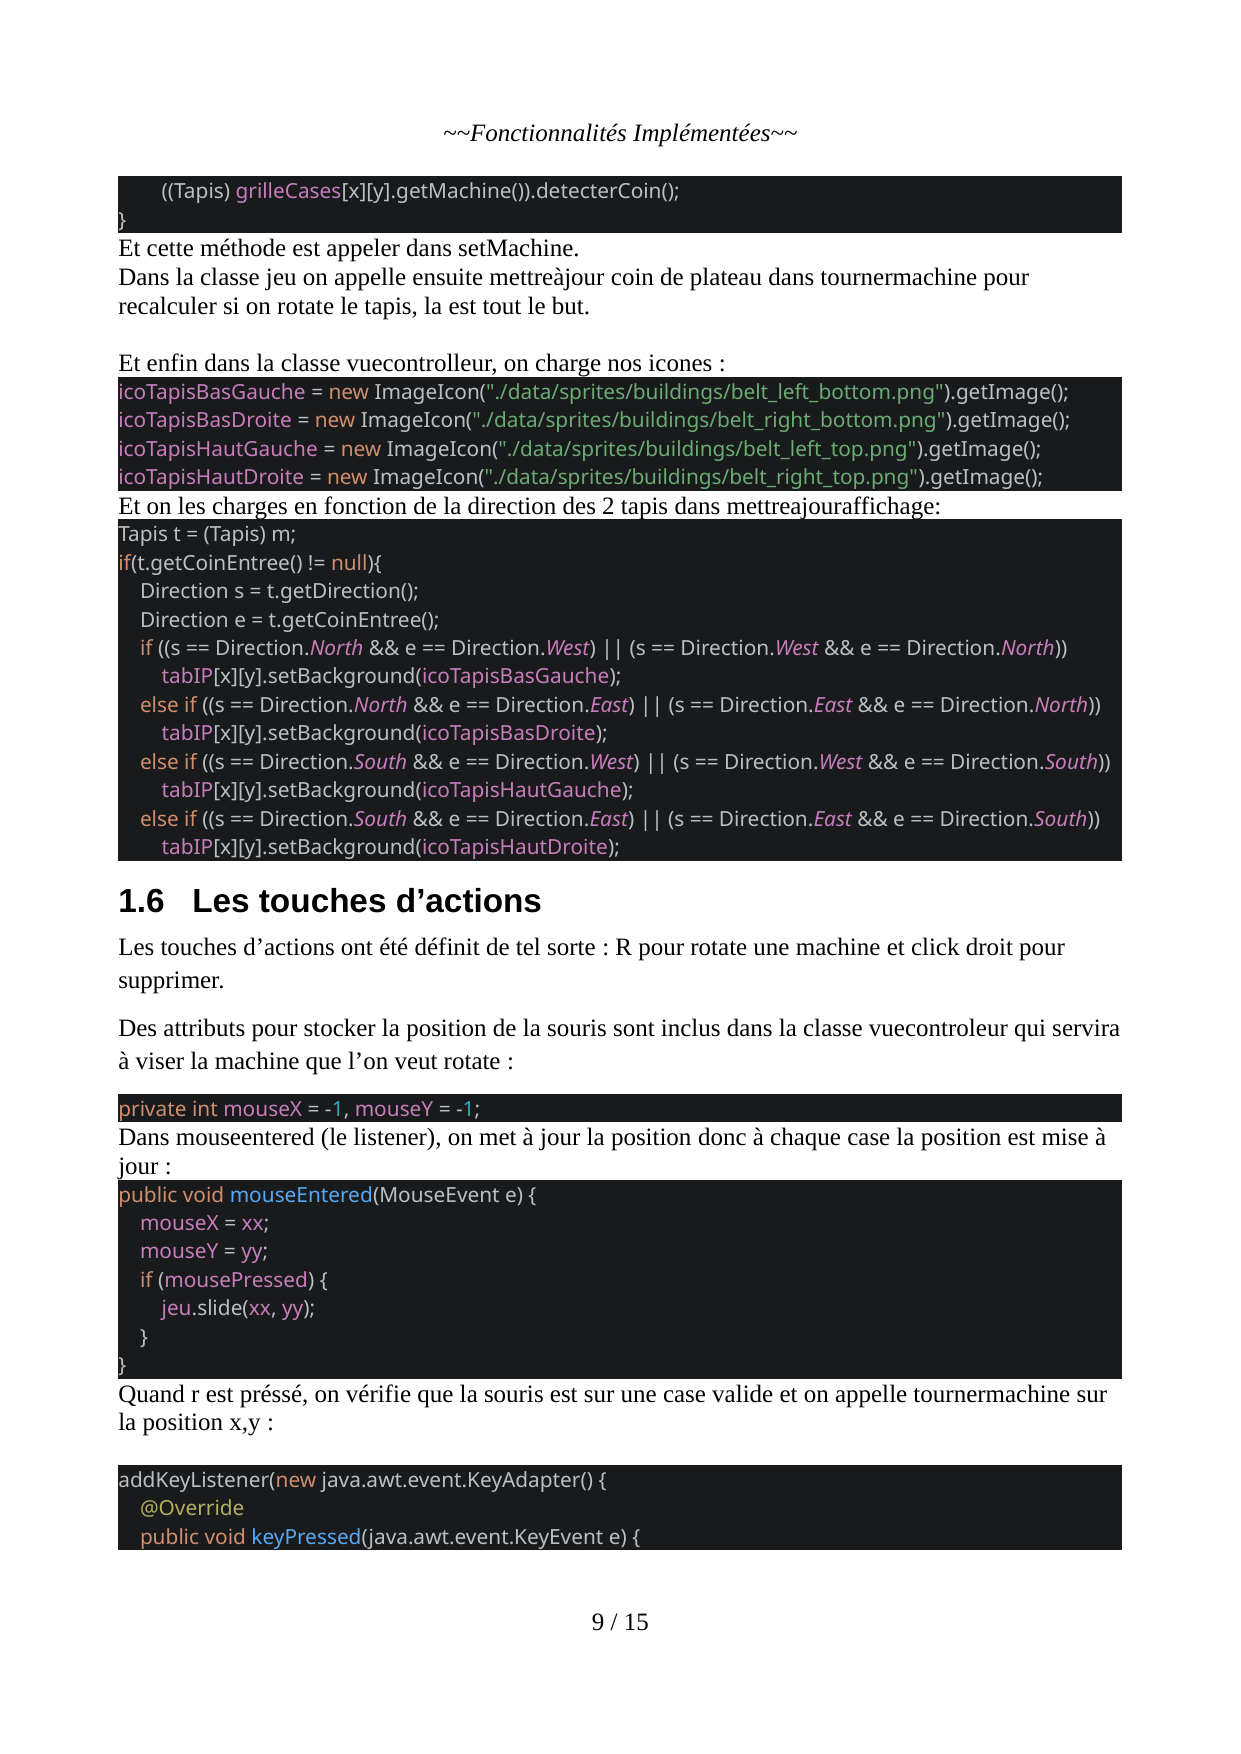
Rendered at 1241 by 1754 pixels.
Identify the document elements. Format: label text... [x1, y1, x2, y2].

subtitle Les touches d’actions [118, 882, 1122, 920]
text Les touches d’actions ont été définit de tel sorte : R pour rotate une machine et click droit pour supprimer. [118, 932, 1122, 994]
text Et on les charges en fonction de la direction des 2 tapis dans mettreajouraffichage: [118, 491, 1122, 519]
text public void mouseEntered(MouseEvent e) { mouseX = xx; mouseY = yy; if (mousePressed) { jeu.slide(xx, yy); } } [118, 1180, 1122, 1379]
text Et enfin dans la classe vuecontrolleur, on charge nos icones : [118, 348, 1122, 377]
text Des attributs pour stocker la position de la souris sont inclus dans la classe vuecontroleur qui servira à viser la machine que l’on veut rotate : [118, 1013, 1122, 1075]
text Dans la classe jeu on appelle ensuite mettreàjour coin de plateau dans tournermachine pour recalculer si on rotate le tapis, la est tout le but. [118, 262, 1122, 319]
text Dans mouseentered (le listener), on met à jour la position donc à chaque case la position est mise à jour : [118, 1122, 1122, 1180]
text Quand r est préssé, on vérifie que la souris est sur une case valide et on appelle tournermachine sur la position x,y : [118, 1379, 1122, 1436]
text private int mouseX = -1, mouseY = -1; [118, 1094, 1122, 1122]
text Et cette méthode est appeler dans setMachine. [118, 233, 1122, 262]
text ((Tapis) grilleCases[x][y].getMachine()).detecterCoin(); } [118, 176, 1122, 233]
text icoTapisBasGauche = new ImageIcon("./data/sprites/buildings/belt_left_bottom.png").getImage(); icoTapisBasDroite = new ImageIcon("./data/sprites/buildings/belt_right_bottom.png").getImage(); icoTapisHautGauche = new ImageIcon("./data/sprites/buildings/belt_left_top.png").getImage(); icoTapisHautDroite = new ImageIcon("./data/sprites/buildings/belt_right_top.png").getImage(); [118, 377, 1122, 491]
text addKeyListener(new java.awt.event.KeyAdapter() { @Override public void keyPressed(java.awt.event.KeyEvent e) { [118, 1465, 1122, 1550]
text Tapis t = (Tapis) m; if(t.getCoinEntree() != null){ Direction s = t.getDirection(); Direction e = t.getCoinEntree(); if ((s == Direction.North && e == Direction.West) || (s == Direction.West && e == Direction.North)) tabIP[x][y].setBackground(icoTapisBasGauche); else if ((s == Direction.North && e == Direction.East) || (s == Direction.East && e == Direction.North)) tabIP[x][y].setBackground(icoTapisBasDroite); else if ((s == Direction.South && e == Direction.West) || (s == Direction.West && e == Direction.South)) tabIP[x][y].setBackground(icoTapisHautGauche); else if ((s == Direction.South && e == Direction.East) || (s == Direction.East && e == Direction.South)) tabIP[x][y].setBackground(icoTapisHautDroite); [118, 519, 1122, 861]
